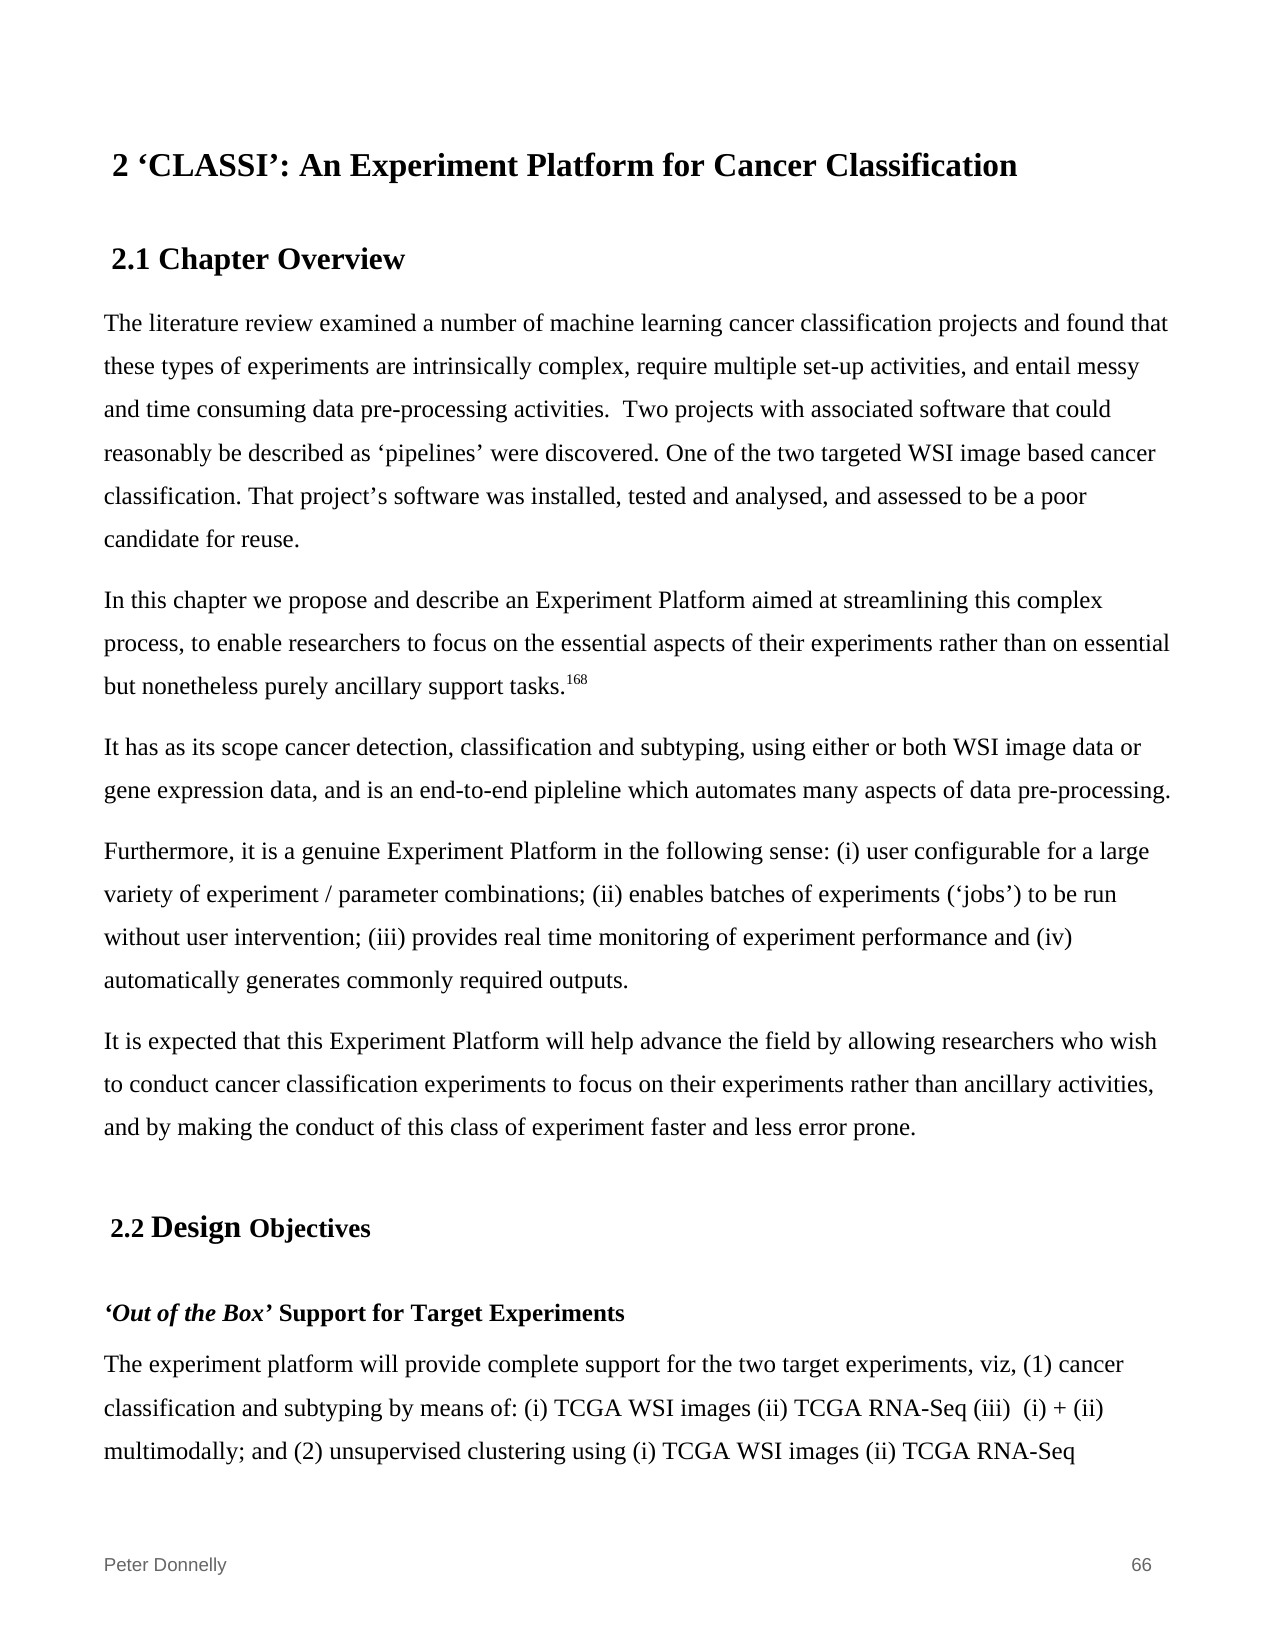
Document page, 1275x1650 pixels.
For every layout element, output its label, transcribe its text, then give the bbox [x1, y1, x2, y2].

text Furthermore, it is a genuine Experiment Platform in the following sense: (i) user configurable for a large variety of experiment / parameter combinations; (ii) enables batches of experiments (‘jobs’) to be run without user intervention; (iii) provides real time monitoring of experiment performance and (iv) automatically generates commonly required outputs. [103, 836, 1181, 994]
text The experiment platform will provide complete support for the two target experiments, viz, (1) cancer classification and subtyping by means of: (i) TCGA WSI images (ii) TCGA RNA-Seq (iii) (i) + (ii) multimodally; and (2) unsupervised clustering using (i) TCGA WSI images (ii) TCGA RNA-Seq [103, 1349, 1181, 1464]
text The literature review examined a number of machine learning cancer classification projects and found that these types of experiments are intrinsically complex, require multiple set-up activities, and entail messy and time consuming data pre-processing activities. Two projects with associated software that could reasonably be described as ‘pipelines’ were discovered. One of the two targeted WSI image based cancer classification. That project’s software was installed, tested and analysed, and assessed to be a poor candidate for reuse. [103, 308, 1181, 553]
subtitle Chapter Overview [103, 240, 1181, 276]
text It is expected that this Experiment Platform will help advance the field by allowing researchers who wish to conduct cancer classification experiments to focus on their experiments rather than ancillary activities, and by making the conduct of this class of experiment faster and less error prone. [103, 1026, 1181, 1141]
text It has as its scope cancer detection, classification and subtyping, using either or both WSI image data or gene expression data, and is an end-to-end pipleline which automates many aspects of data pre-processing. [103, 732, 1181, 804]
subtitle ‘CLASSI’: An Experiment Platform for Cancer Classification [103, 145, 1181, 183]
subtitle Design Objectives [103, 1208, 1181, 1244]
text ‘Out of the Box’ Support for Target Experiments [103, 1298, 1181, 1326]
text In this chapter we propose and describe an Experiment Platform aimed at streamlining this complex process, to enable researchers to focus on the essential aspects of their experiments rather than on essential but nonetheless purely ancillary support tasks. [103, 585, 1181, 700]
